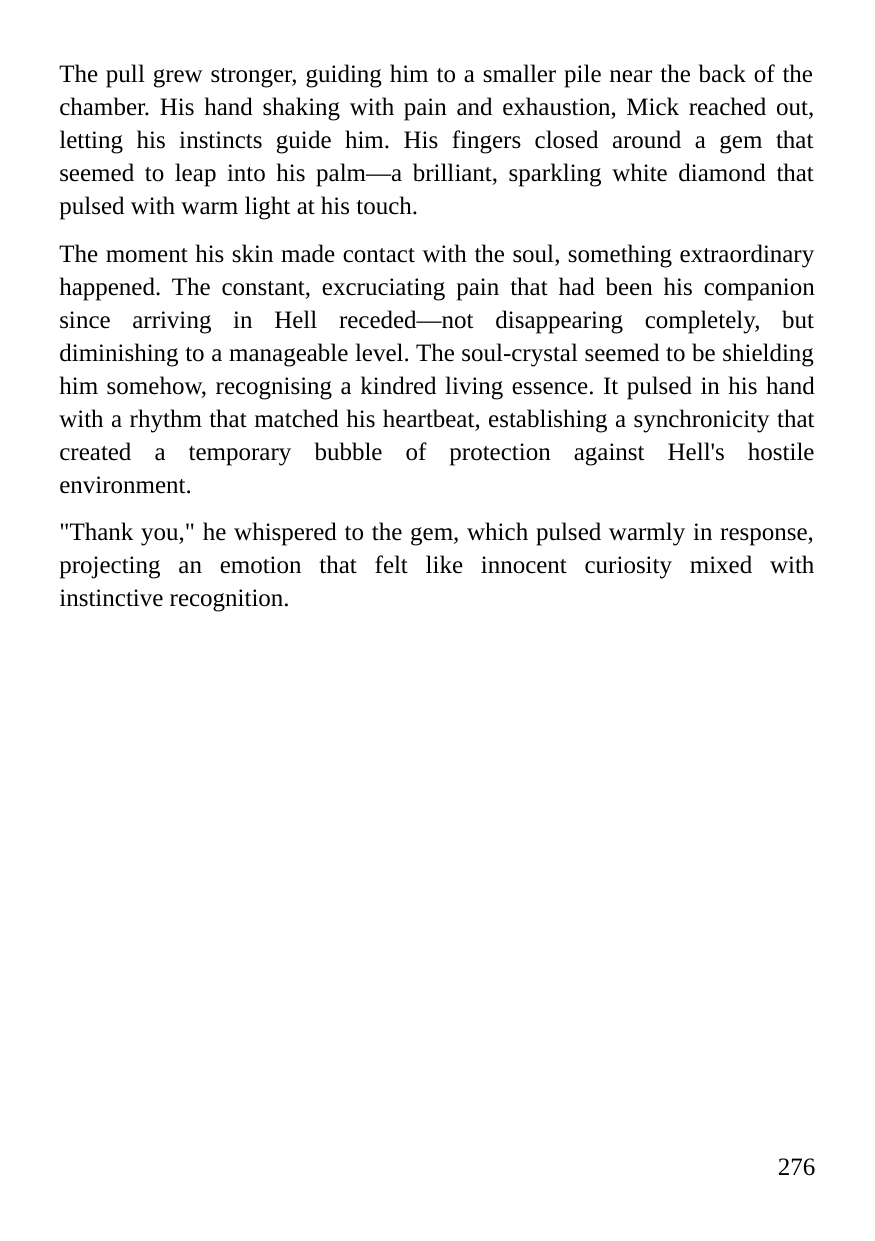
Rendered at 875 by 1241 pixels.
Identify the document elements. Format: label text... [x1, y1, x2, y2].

text "Thank you," he whispered to the gem, which pulsed warmly in response, projecting an emotion that felt like innocent curiosity mixed with instinctive recognition. [59, 517, 815, 612]
text The moment his skin made contact with the soul, something extraordinary happened. The constant, excruciating pain that had been his companion since arriving in Hell receded—not disappearing completely, but diminishing to a manageable level. The soul-crystal seemed to be shielding him somehow, recognising a kindred living essence. It pulsed in his hand with a rhythm that matched his heartbeat, establishing a synchronicity that created a temporary bubble of protection against Hell's hostile environment. [59, 239, 815, 499]
text The pull grew stronger, guiding him to a smaller pile near the back of the chamber. His hand shaking with pain and exhaustion, Mick reached out, letting his instincts guide him. His fingers closed around a gem that seemed to leap into his palm—a brilliant, sparkling white diamond that pulsed with warm light at his touch. [59, 59, 815, 220]
